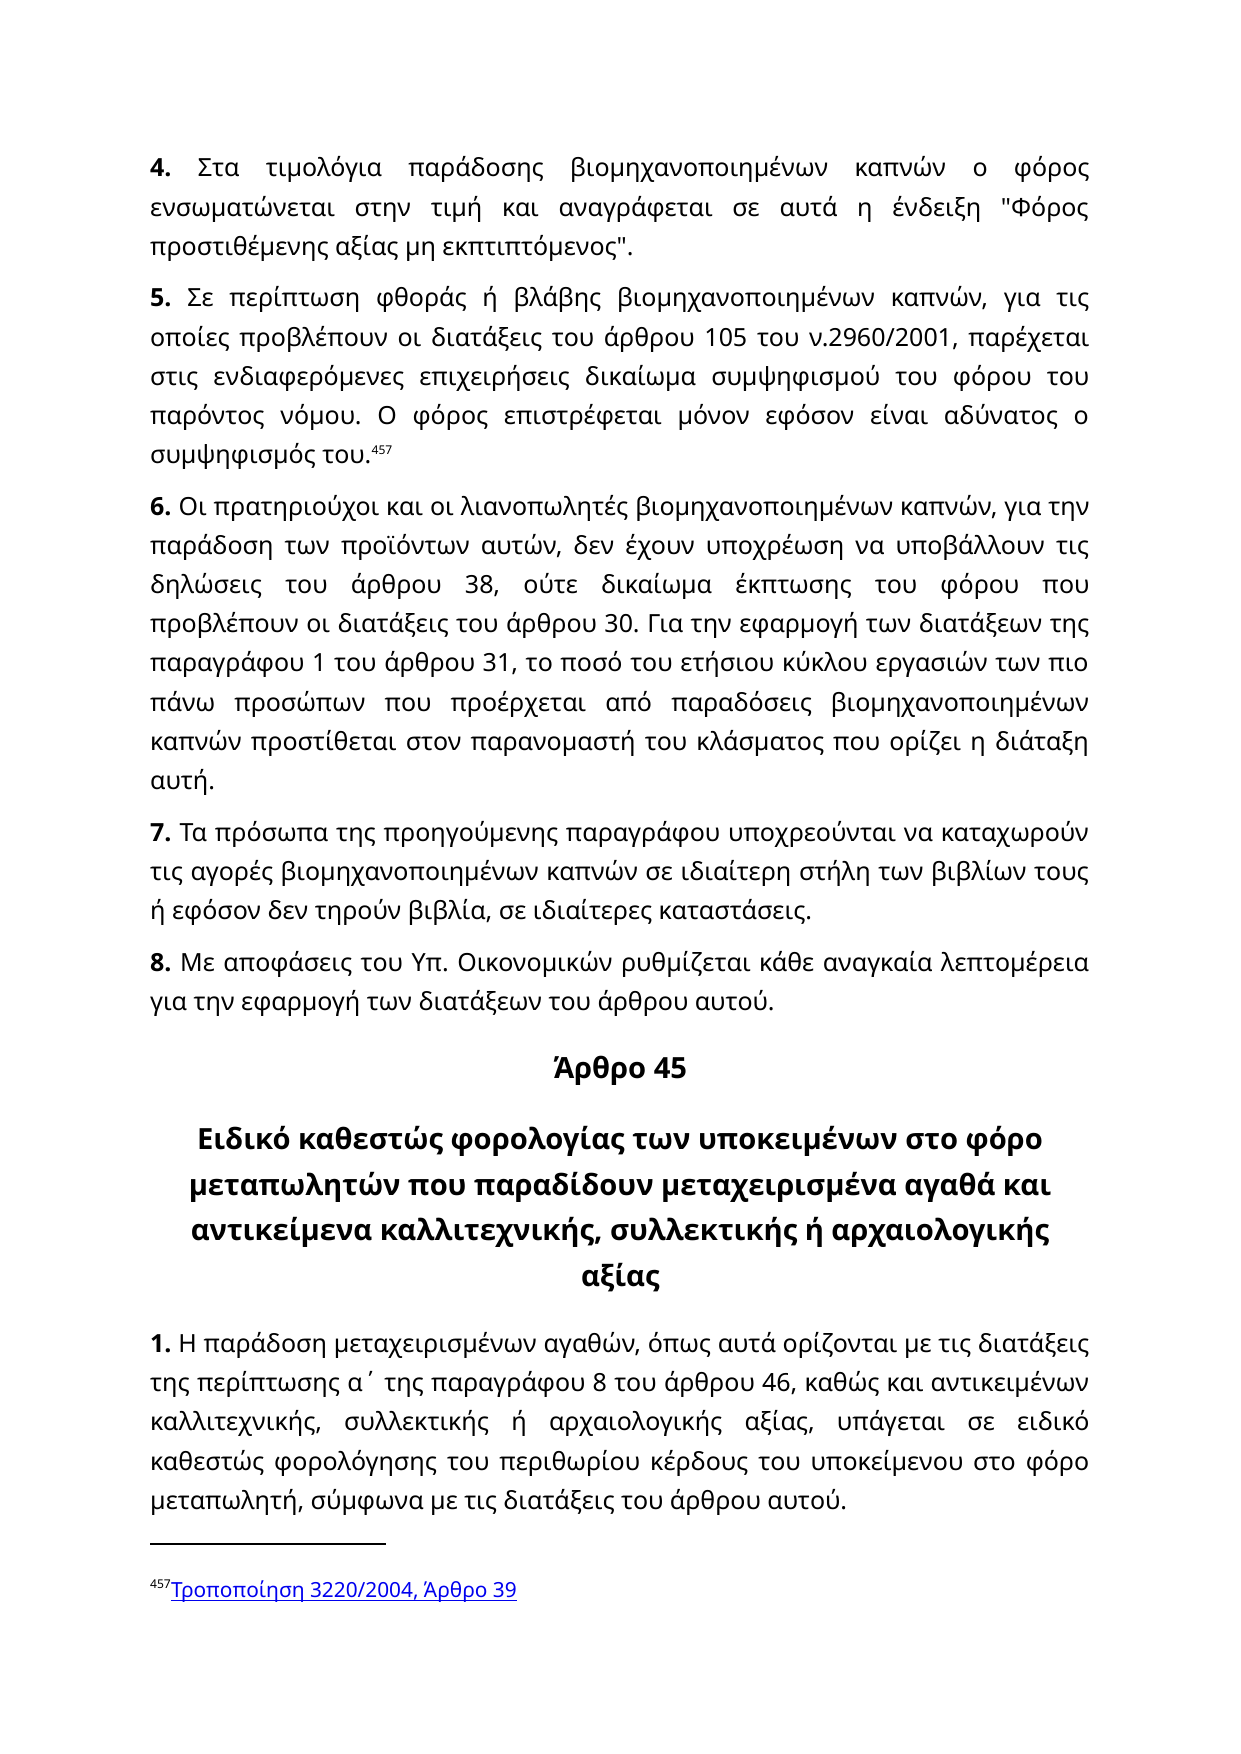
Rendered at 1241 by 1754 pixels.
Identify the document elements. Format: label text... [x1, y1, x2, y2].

text 7. Τα πρόσωπα της προηγούμενης παραγράφου υποχρεούνται να καταχωρούν τις αγορές βιομηχανοποιημένων καπνών σε ιδιαίτερη στήλη των βιβλίων τους ή εφόσον δεν τηρούν βιβλία, σε ιδιαίτερες καταστάσεις. [150, 814, 1090, 927]
text 6. Οι πρατηριούχοι και οι λιανοπωλητές βιομηχανοποιημένων καπνών, για την παράδοση των προϊόντων αυτών, δεν έχουν υποχρέωση να υποβάλλουν τις δηλώσεις του άρθρου 38, ούτε δικαίωμα έκπτωσης του φόρου που προβλέπουν οι διατάξεις του άρθρου 30. Για την εφαρμογή των διατάξεων της παραγράφου 1 του άρθρου 31, το ποσό του ετήσιου κύκλου εργασιών των πιο πάνω προσώπων που προέρχεται από παραδόσεις βιομηχανοποιημένων καπνών προστίθεται στον παρανομαστή του κλάσματος που ορίζει η διάταξη αυτή. [150, 488, 1090, 797]
text 8. Με αποφάσεις του Υπ. Οικονομικών ρυθμίζεται κάθε αναγκαία λεπτομέρεια για την εφαρμογή των διατάξεων του άρθρου αυτού. [150, 944, 1090, 1017]
subtitle Άρθρο 45 [150, 1047, 1090, 1087]
text 1. Η παράδοση μεταχειρισμένων αγαθών, όπως αυτά ορίζονται με τις διατάξεις της περίπτωσης α΄ της παραγράφου 8 του άρθρου 46, καθώς και αντικειμένων καλλιτεχνικής, συλλεκτικής ή αρχαιολογικής αξίας, υπάγεται σε ειδικό καθεστώς φορολόγησης του περιθωρίου κέρδους του υποκείμενου στο φόρο μεταπωλητή, σύμφωνα με τις διατάξεις του άρθρου αυτού. [150, 1326, 1090, 1516]
subtitle Ειδικό καθεστώς φορολογίας των υποκειμένων στο φόρο μεταπωλητών που παραδίδουν μεταχειρισμένα αγαθά και αντικείμενα καλλιτεχνικής, συλλεκτικής ή αρχαιολογικής αξίας [150, 1118, 1090, 1295]
text 5. Σε περίπτωση φθοράς ή βλάβης βιομηχανοποιημένων καπνών, για τις οποίες προβλέπουν οι διατάξεις του άρθρου 105 του ν.2960/2001, παρέχεται στις ενδιαφερόμενες επιχειρήσεις δικαίωμα συμψηφισμού του φόρου του παρόντος νόμου. Ο φόρος επιστρέφεται μόνον εφόσον είναι αδύνατος ο συμψηφισμός του. [150, 280, 1090, 471]
text 4. Στα τιμολόγια παράδοσης βιομηχανοποιημένων καπνών ο φόρος ενσωματώνεται στην τιμή και αναγράφεται σε αυτά η ένδειξη "Φόρος προστιθέμενης αξίας μη εκπτιπτόμενος". [150, 150, 1090, 262]
text Τροποποίηση 3220/2004, Άρθρο 39 [150, 1576, 1090, 1604]
